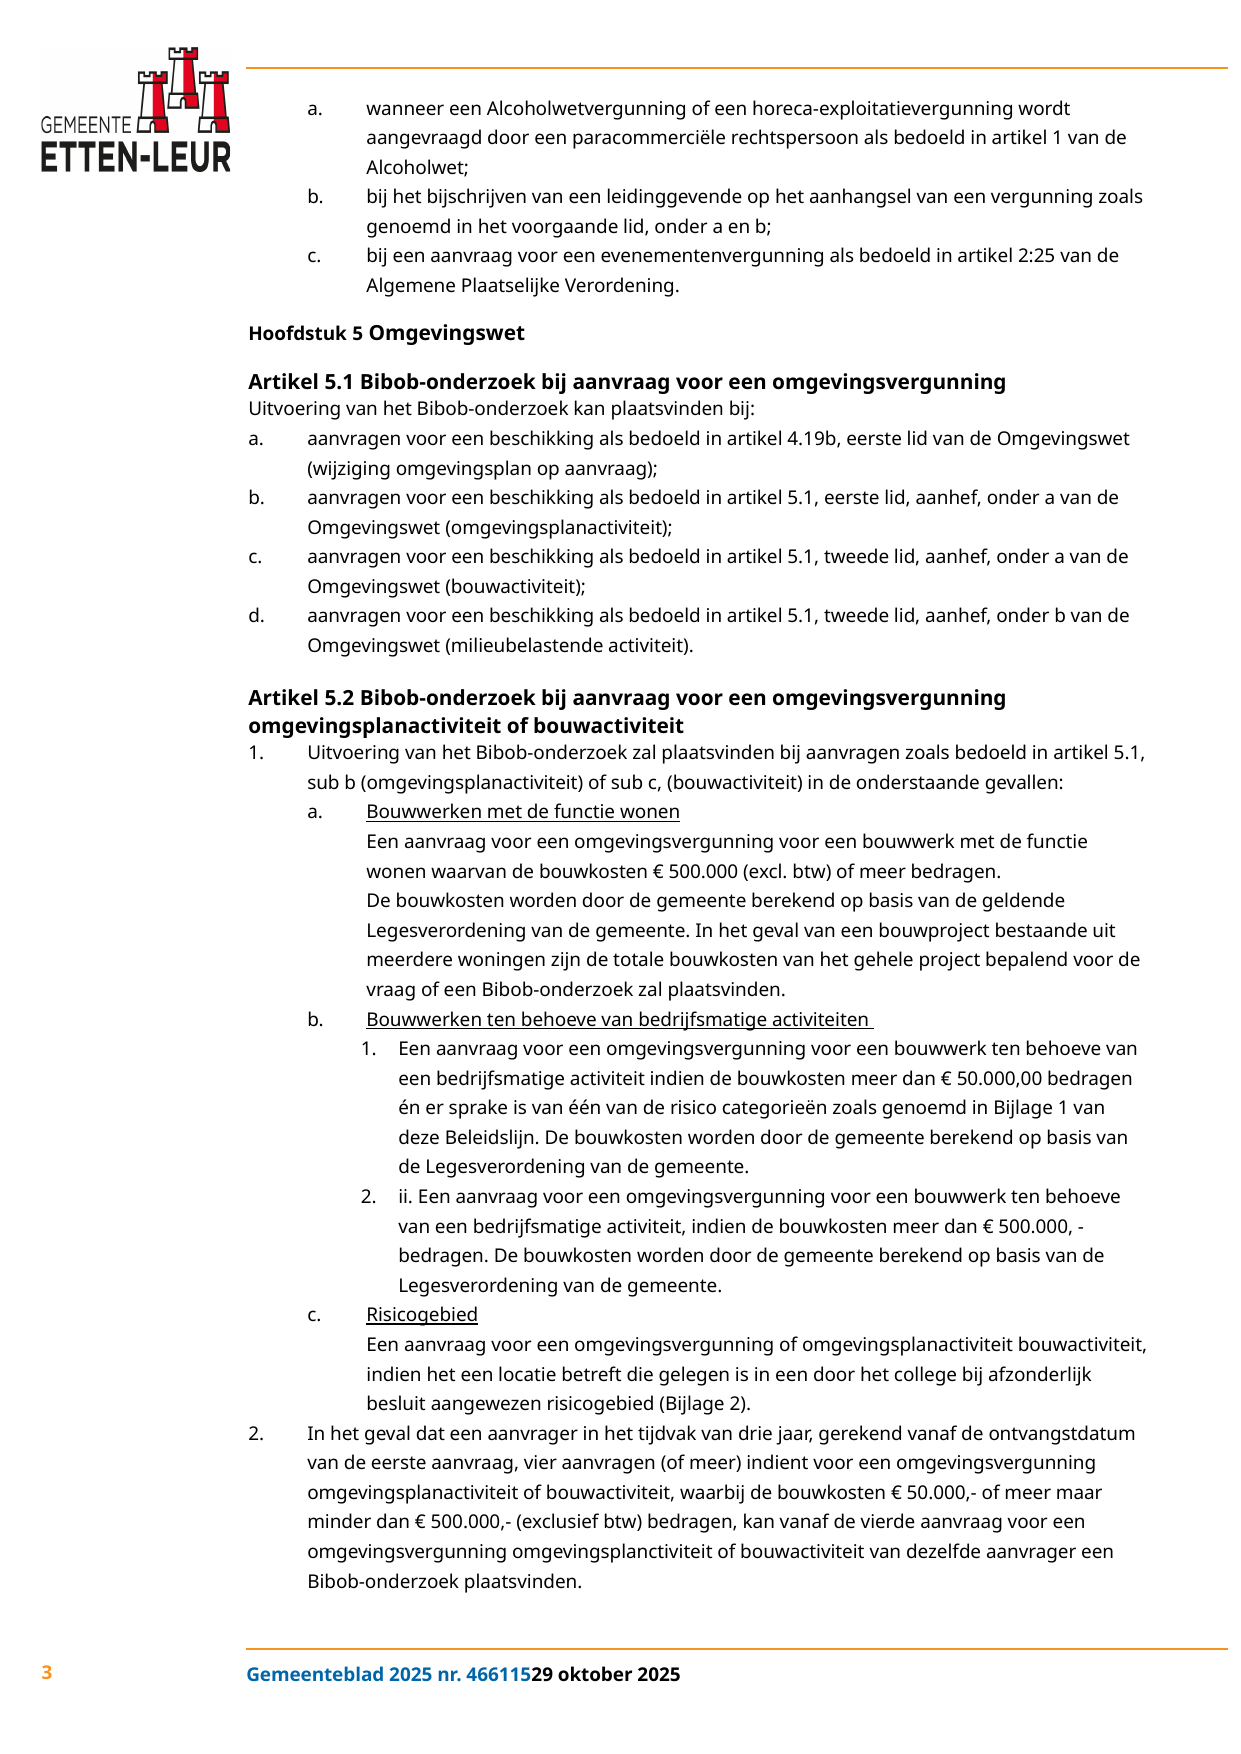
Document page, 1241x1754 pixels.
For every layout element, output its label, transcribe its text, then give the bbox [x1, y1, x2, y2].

picture [41, 47, 231, 172]
list Risicogebied [307, 1302, 1152, 1327]
list aanvragen voor een beschikking als bedoeld in artikel 5.1, eerste lid, aanhef, onder a van de Omgevingswet (omgevingsplanactiviteit); [248, 484, 1152, 540]
list Uitvoering van het Bibob-onderzoek zal plaatsvinden bij aanvragen zoals bedoeld in artikel 5.1, sub b (omgevingsplanactiviteit) of sub c, (bouwactiviteit) in de onderstaande gevallen: [248, 739, 1152, 795]
list De bouwkosten worden door de gemeente berekend op basis van de geldende Legesverordening van de gemeente. In het geval van een bouwproject bestaande uit meerdere woningen zijn de totale bouwkosten van het gehele project bepalend voor de vraag of een Bibob-onderzoek zal plaatsvinden. [307, 887, 1152, 1002]
list Bouwwerken ten behoeve van bedrijfsmatige activiteiten [307, 1006, 1152, 1032]
list Een aanvraag voor een omgevingsvergunning voor een bouwwerk ten behoeve van een bedrijfsmatige activiteit indien de bouwkosten meer dan € 50.000,00 bedragen én er sprake is van één van de risico categorieën zoals genoemd in Bijlage 1 van deze Beleidslijn. De bouwkosten worden door de gemeente berekend op basis van de Legesverordening van de gemeente. [361, 1035, 1152, 1179]
text Hoofdstuk 5 Omgevingswet [248, 318, 1152, 346]
list aanvragen voor een beschikking als bedoeld in artikel 5.1, tweede lid, aanhef, onder a van de Omgevingswet (bouwactiviteit); [248, 543, 1152, 599]
list aanvragen voor een beschikking als bedoeld in artikel 4.19b, eerste lid van de Omgevingswet (wijziging omgevingsplan op aanvraag); [248, 425, 1152, 481]
list Bouwwerken met de functie wonen [307, 799, 1152, 824]
list aanvragen voor een beschikking als bedoeld in artikel 5.1, tweede lid, aanhef, onder b van de Omgevingswet (milieubelastende activiteit). [248, 603, 1152, 658]
list ii. Een aanvraag voor een omgevingsvergunning voor een bouwwerk ten behoeve van een bedrijfsmatige activiteit, indien de bouwkosten meer dan € 500.000, - bedragen. De bouwkosten worden door de gemeente berekend op basis van de Legesverordening van de gemeente. [361, 1183, 1152, 1298]
list bij een aanvraag voor een evenementenvergunning als bedoeld in artikel 2:25 van de Algemene Plaatselijke Verordening. [307, 243, 1152, 298]
text Artikel 5.1 Bibob-onderzoek bij aanvraag voor een omgevingsvergunning [248, 367, 1152, 396]
list wanneer een Alcoholwetvergunning of een horeca-exploitatievergunning wordt aangevraagd door een paracommerciële rechtspersoon als bedoeld in artikel 1 van de Alcoholwet; [307, 95, 1152, 180]
text Artikel 5.2 Bibob-onderzoek bij aanvraag voor een omgevingsvergunning omgevingsplanactiviteit of bouwactiviteit [248, 683, 1152, 739]
list Een aanvraag voor een omgevingsvergunning voor een bouwwerk met de functie wonen waarvan de bouwkosten € 500.000 (excl. btw) of meer bedragen. [307, 828, 1152, 884]
list Een aanvraag voor een omgevingsvergunning of omgevingsplanactiviteit bouwactiviteit, indien het een locatie betreft die gelegen is in een door het college bij afzonderlijk besluit aangewezen risicogebied (Bijlage 2). [307, 1331, 1152, 1416]
list bij het bijschrijven van een leidinggevende op het aanhangsel van een vergunning zoals genoemd in het voorgaande lid, onder a en b; [307, 183, 1152, 239]
list In het geval dat een aanvrager in het tijdvak van drie jaar, gerekend vanaf de ontvangstdatum van de eerste aanvraag, vier aanvragen (of meer) indient voor een omgevingsvergunning omgevingsplanactiviteit of bouwactiviteit, waarbij de bouwkosten € 50.000,- of meer maar minder dan € 500.000,- (exclusief btw) bedragen, kan vanaf de vierde aanvraag voor een omgevingsvergunning omgevingsplanctiviteit of bouwactiviteit van dezelfde aanvrager een Bibob-onderzoek plaatsvinden. [248, 1420, 1152, 1594]
text Uitvoering van het Bibob-onderzoek kan plaatsvinden bij: [248, 396, 1152, 421]
